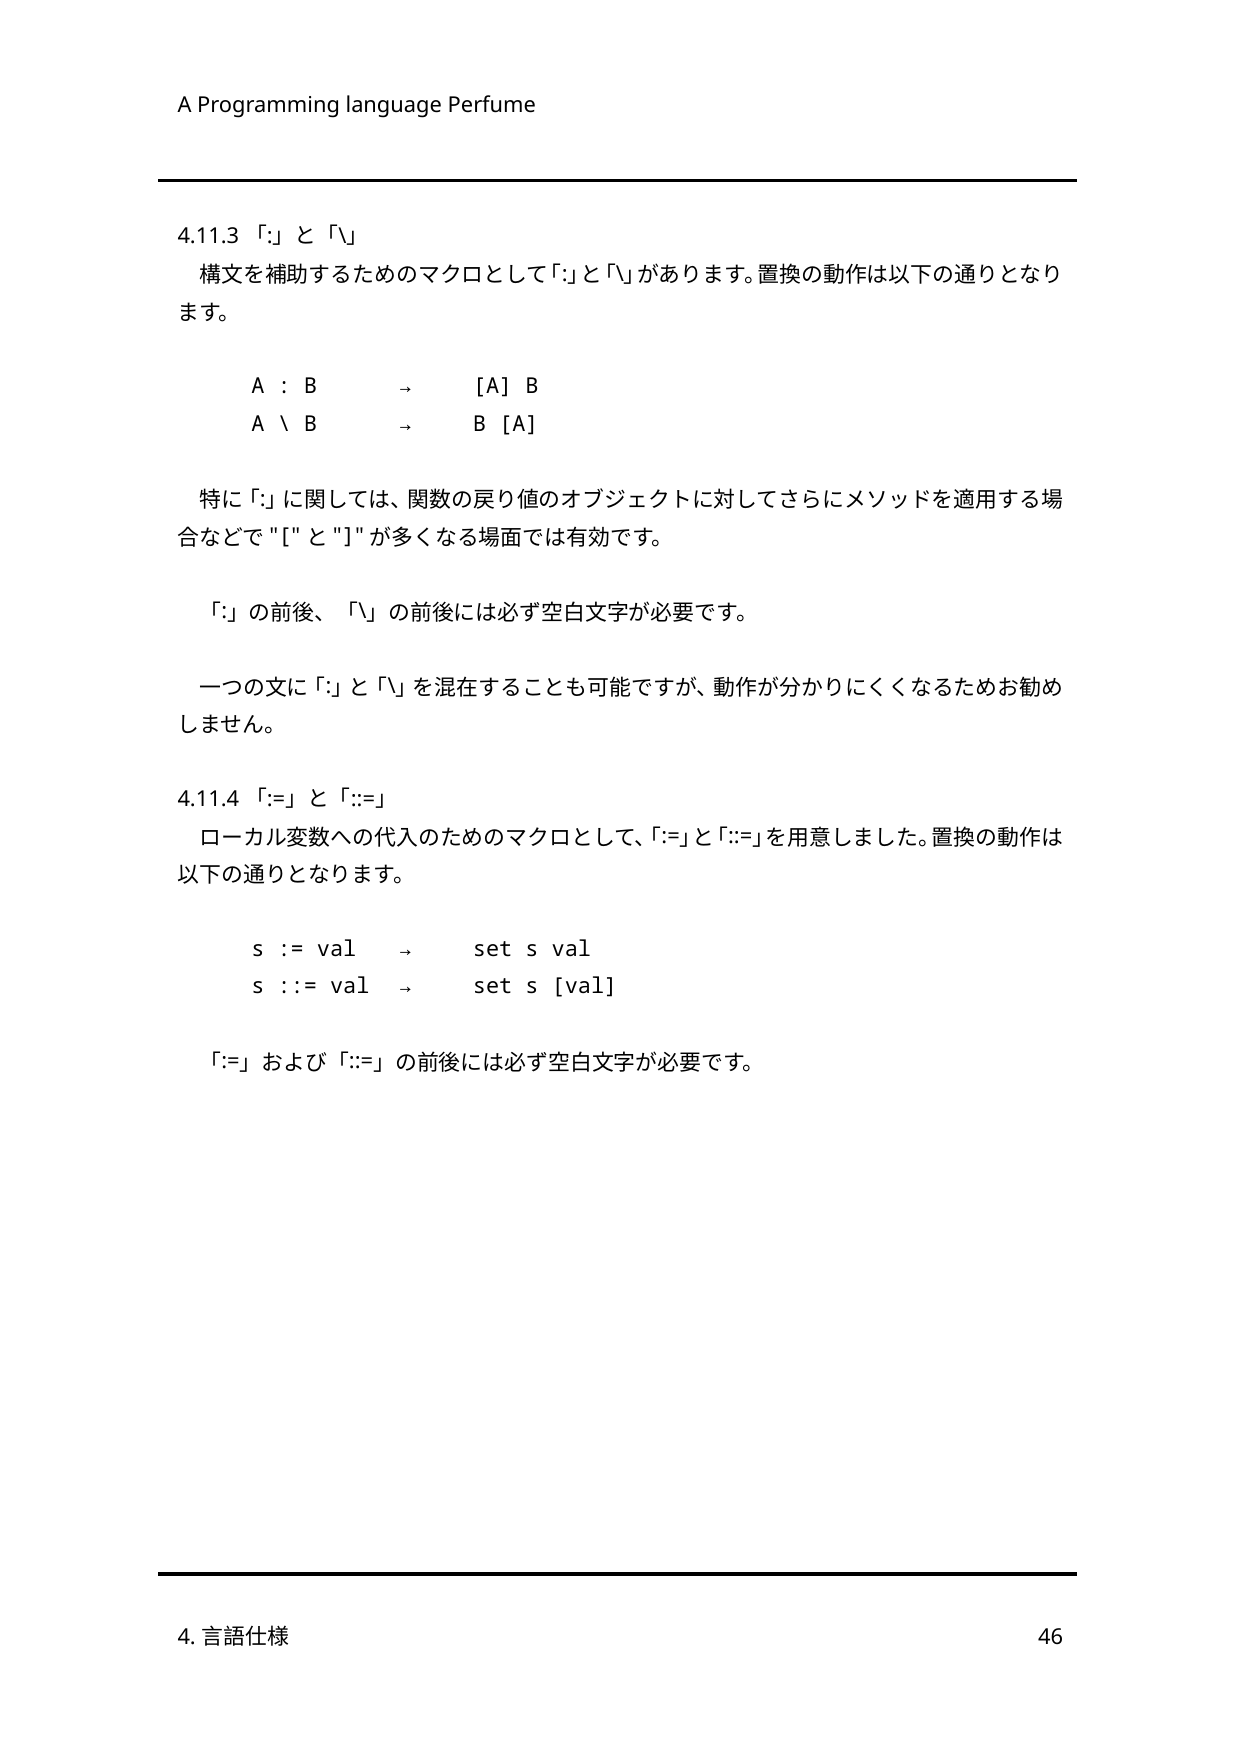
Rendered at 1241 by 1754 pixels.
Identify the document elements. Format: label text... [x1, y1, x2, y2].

text 構文を補助するためのマクロとして「:」と「\」があります。置換の動作は以下の通りとなります。 [177, 254, 1063, 329]
subtitle 4.11.4 「:=」と「::=」 [177, 779, 1063, 817]
text ローカル変数への代入のためのマクロとして、「:=」と「::=」を用意しました。置換の動作は以下の通りとなります。 [177, 817, 1063, 892]
text 「:」の前後、「\」の前後には必ず空白文字が必要です。 [177, 592, 1063, 629]
text 特に「:」に関しては、関数の戻り値のオブジェクトに対してさらにメソッドを適用する場合などで "[" と "]" が多くなる場面では有効です。 [177, 479, 1063, 554]
text 「:=」および「::=」の前後には必ず空白文字が必要です。 [177, 1042, 1063, 1079]
text 一つの文に「:」と「\」を混在することも可能ですが、動作が分かりにくくなるためお勧めしません。 [177, 667, 1063, 742]
text A : B → [A] B [177, 367, 1063, 404]
text s := val → set s val [177, 929, 1063, 967]
subtitle 4.11.3 「:」と「\」 [177, 217, 1063, 254]
text s ::= val → set s [val] [177, 967, 1063, 1004]
text A \ B → B [A] [177, 404, 1063, 442]
